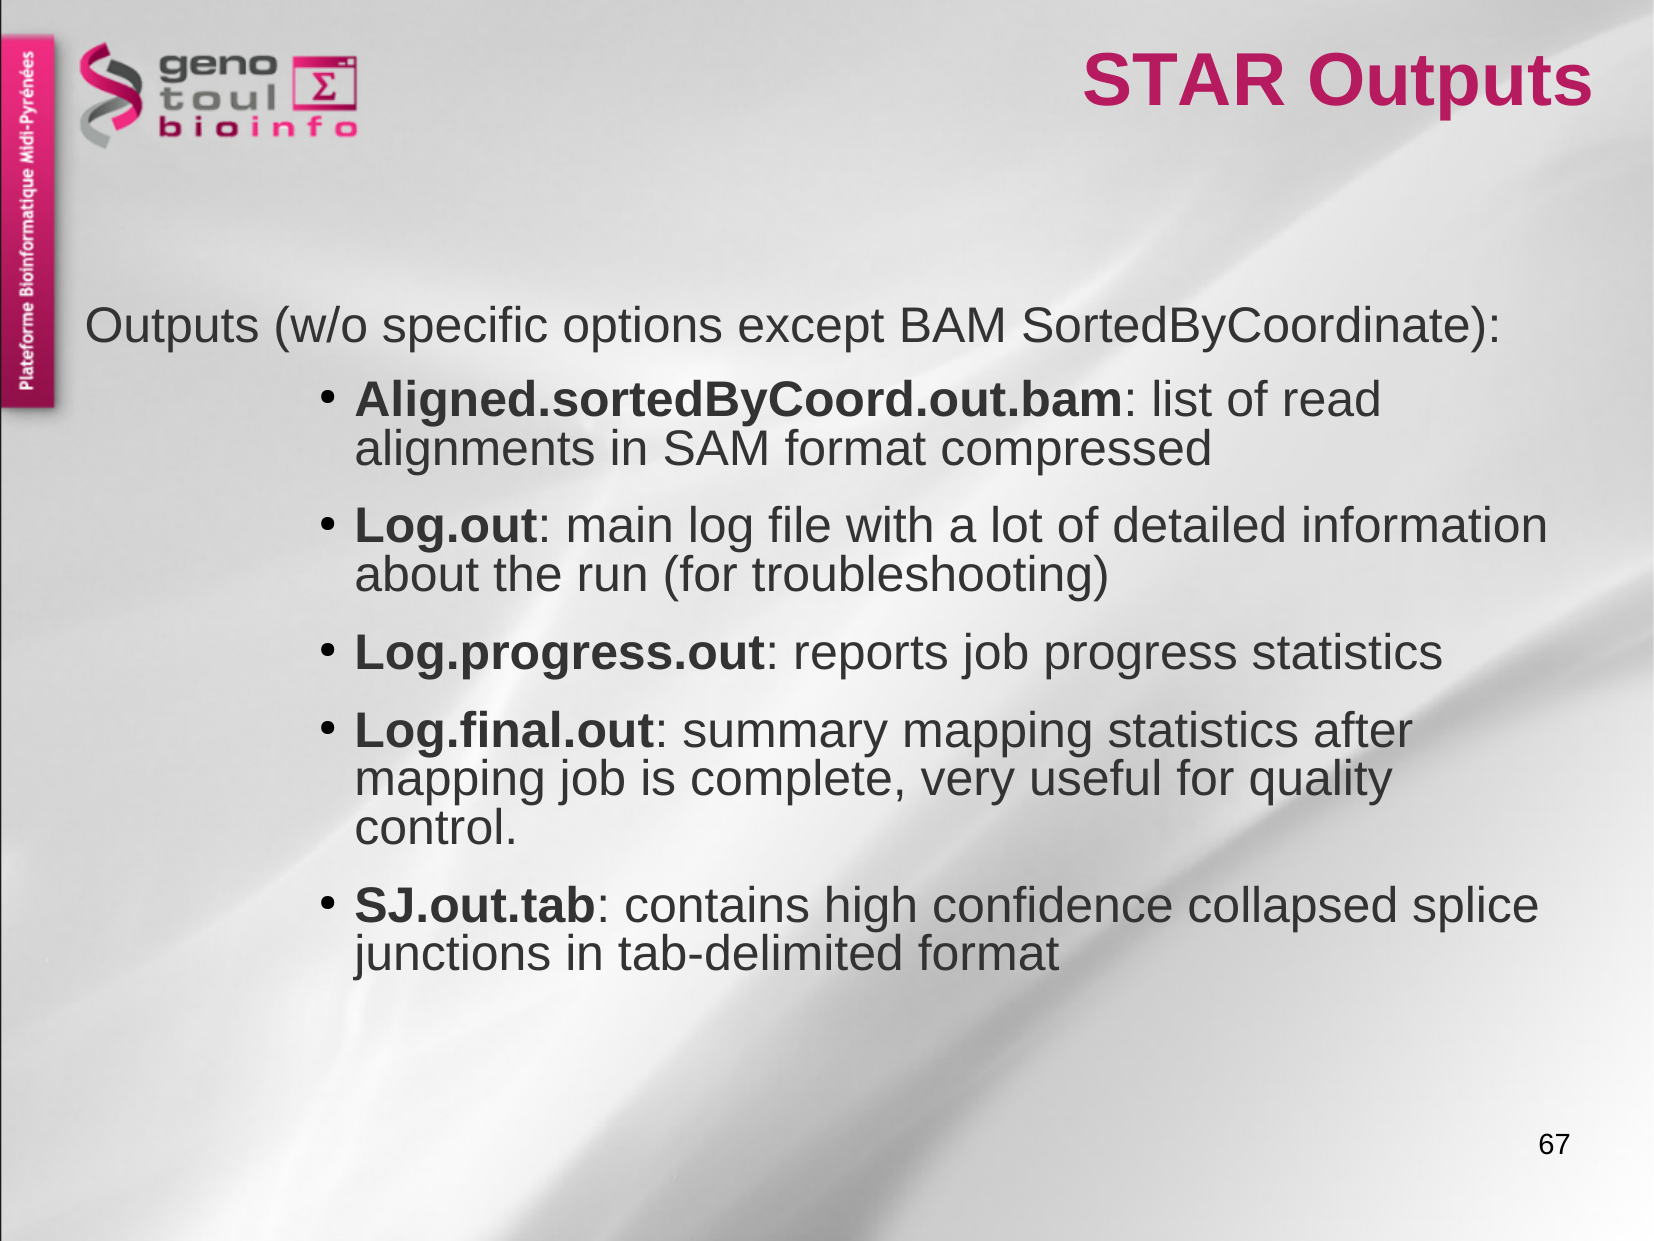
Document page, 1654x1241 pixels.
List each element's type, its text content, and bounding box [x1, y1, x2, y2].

title STAR Outputs [106, 0, 1595, 198]
picture [0, 0, 1654, 1241]
list Outputs (w/o specific options except BAM SortedByCoordinate): Aligned.sortedByCoord.out.bam: list of read alignments in SAM format compressed Log.out: main log file with a lot of detailed information about the run (for troubleshooting) Log.progress.out: reports job progress statistics Log.final.out: summary mapping statistics after mapping job is complete, very useful for quality control. SJ.out.tab: contains high confidence collapsed splice junctions in tab-delimited format [82, 290, 1571, 1152]
